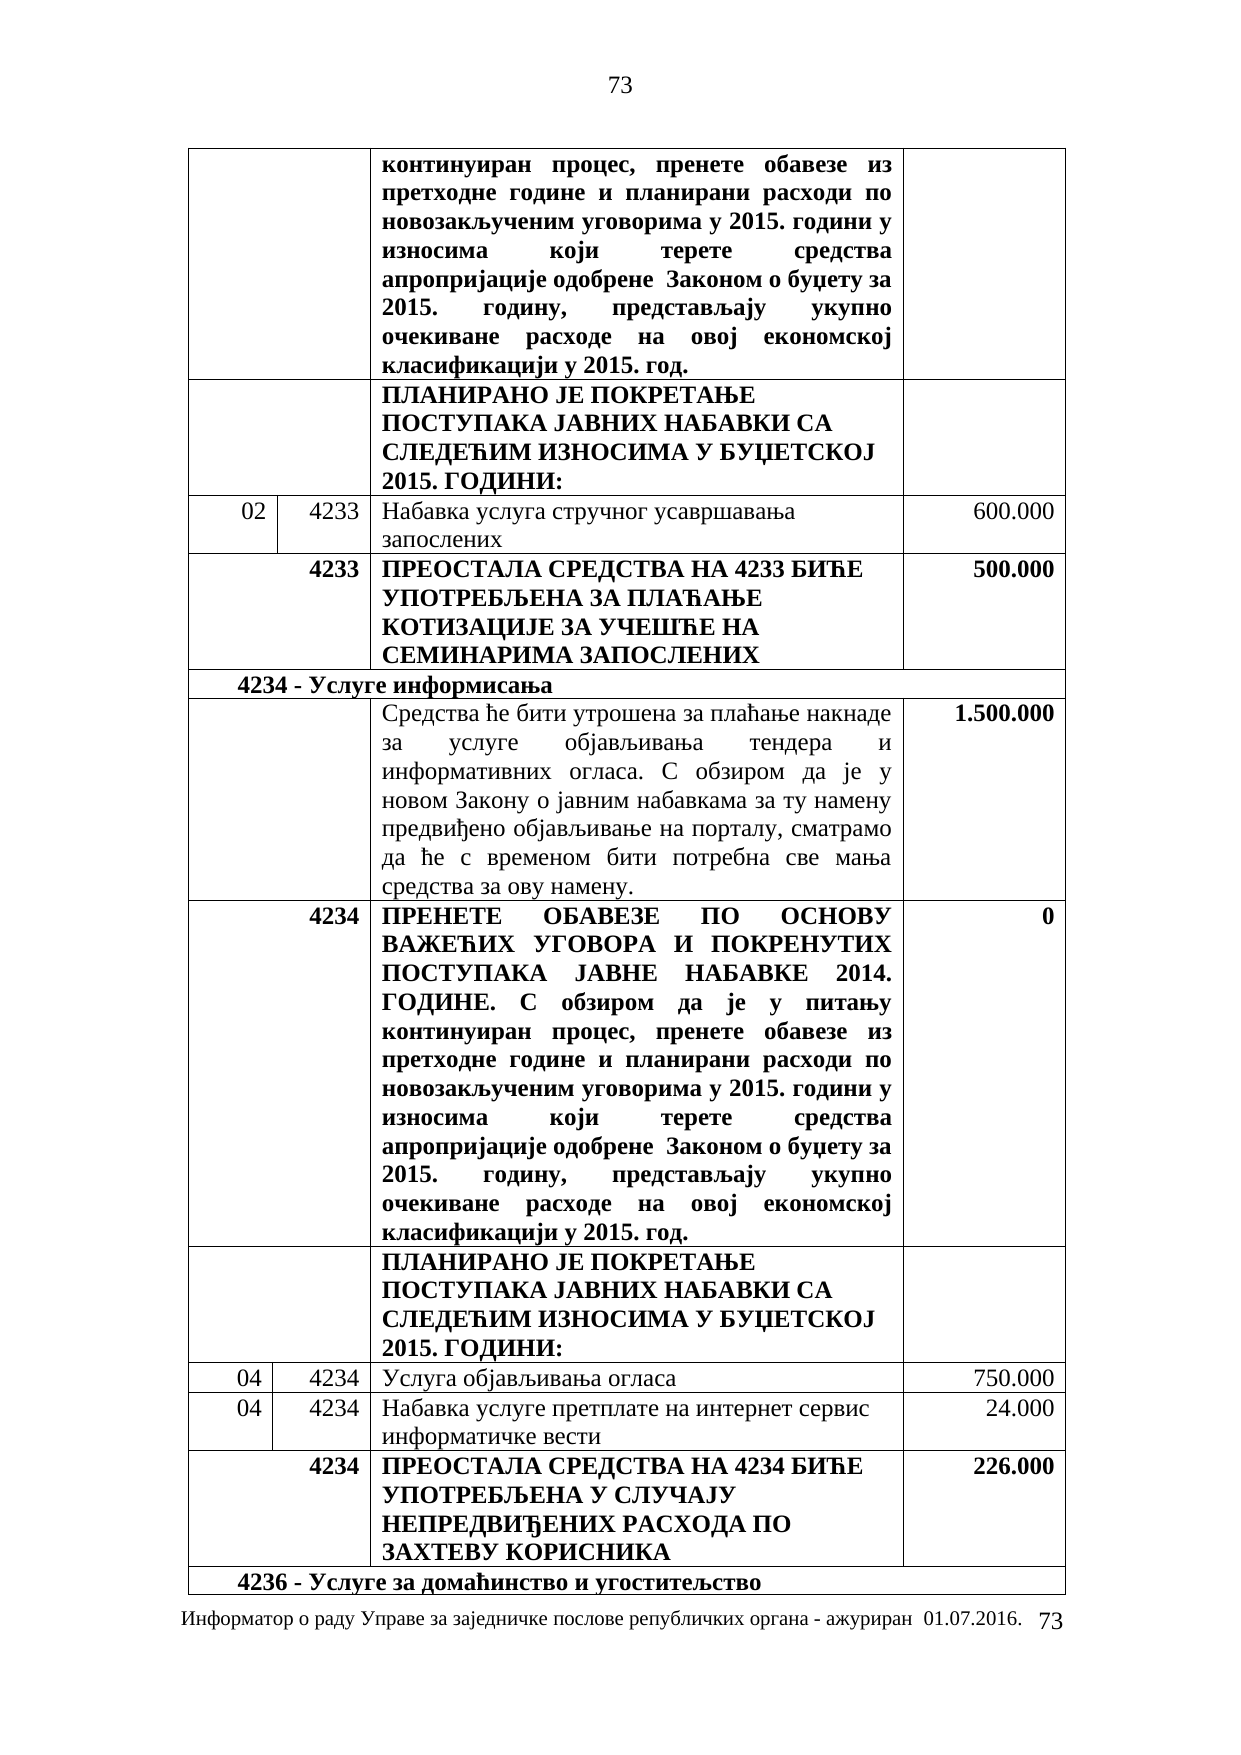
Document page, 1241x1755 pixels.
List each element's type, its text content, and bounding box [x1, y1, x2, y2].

table_cell 4234 [189, 901, 370, 1246]
table_cell [904, 149, 1065, 379]
table_cell Набавка услуге претплате на интернет сервис информатичке вести [371, 1393, 903, 1450]
table_cell 4236 - Услуге за домаћинство и угоститељство [189, 1567, 1065, 1594]
table_cell [189, 1247, 370, 1362]
table_cell 4233 [278, 496, 370, 553]
table_cell 226.000 [904, 1451, 1065, 1566]
table_cell [904, 380, 1065, 495]
table_cell [189, 699, 370, 900]
table_cell 4234 [273, 1393, 370, 1450]
table_cell 750.000 [904, 1363, 1065, 1392]
table_cell 04 [189, 1393, 272, 1450]
table_cell [904, 1247, 1065, 1362]
table_cell континуиран процес, пренете обавезе из претходне године и планирани расходи по новозакљученим уговорима у 2015. години у износима који терете средства апропријације одобрене Законом о буџету за 2015. годину, представљају укупно очекиване расходе на овој економској класификацији у 2015. год. [371, 149, 903, 379]
table_cell 600.000 [904, 496, 1065, 553]
table_cell 4234 [189, 1451, 370, 1566]
table_cell ПЛАНИРАНО ЈЕ ПОКРЕТАЊЕ ПОСТУПАКА ЈАВНИХ НАБАВКИ СА СЛЕДЕЋИМ ИЗНОСИМА У БУЏЕТСКОЈ 2015. ГОДИНИ: [371, 380, 903, 495]
table_cell 4233 [189, 554, 370, 669]
table_cell 500.000 [904, 554, 1065, 669]
table_cell 02 [189, 496, 277, 553]
table_cell Набавка услуга стручног усавршавања запослених [371, 496, 903, 553]
table_cell ПЛАНИРАНО ЈЕ ПОКРЕТАЊЕ ПОСТУПАКА ЈАВНИХ НАБАВКИ СА СЛЕДЕЋИМ ИЗНОСИМА У БУЏЕТСКОЈ 2015. ГОДИНИ: [371, 1247, 903, 1362]
table_cell [189, 149, 370, 379]
table_cell 0 [904, 901, 1065, 1246]
table_cell 04 [189, 1363, 272, 1392]
table_cell ПРЕОСТАЛА СРЕДСТВА НА 4233 БИЋЕ УПОТРЕБЉЕНА ЗА ПЛАЋАЊЕ КОТИЗАЦИЈЕ ЗА УЧЕШЋЕ НА СЕМИНАРИМА ЗАПОСЛЕНИХ [371, 554, 903, 669]
table_cell [189, 380, 370, 495]
table_cell 1.500.000 [904, 699, 1065, 900]
table_cell 4234 - Услуге информисања [189, 670, 1065, 697]
table_cell Средства ће бити утрошена за плаћање накнаде за услуге објављивања тендера и информативних огласа. С обзиром да је у новом Закону о јавним набавкама за ту намену предвиђено објављивање на порталу, сматрамо да ће с временом бити потребна све мања средства за ову намену. [371, 699, 903, 900]
table_cell ПРЕНЕТЕ ОБАВЕЗЕ ПО ОСНОВУ ВАЖЕЋИХ УГОВОРА И ПОКРЕНУТИХ ПОСТУПАКА ЈАВНЕ НАБАВКЕ 2014. ГОДИНЕ. С обзиром да је у питању континуиран процес, пренете обавезе из претходне године и планирани расходи по новозакљученим уговорима у 2015. години у износима који терете средства апропријације одобрене Законом о буџету за 2015. годину, представљају укупно очекиване расходе на овој економској класификацији у 2015. год. [371, 901, 903, 1246]
table_cell Услуга објављивања огласа [371, 1363, 903, 1392]
table_cell 24.000 [904, 1393, 1065, 1450]
table_cell ПРЕОСТАЛА СРЕДСТВА НА 4234 БИЋЕ УПОТРЕБЉЕНА У СЛУЧАЈУ НЕПРЕДВИЂЕНИХ РАСХОДА ПО ЗАХТЕВУ КОРИСНИКА [371, 1451, 903, 1566]
table_cell 4234 [273, 1363, 370, 1392]
